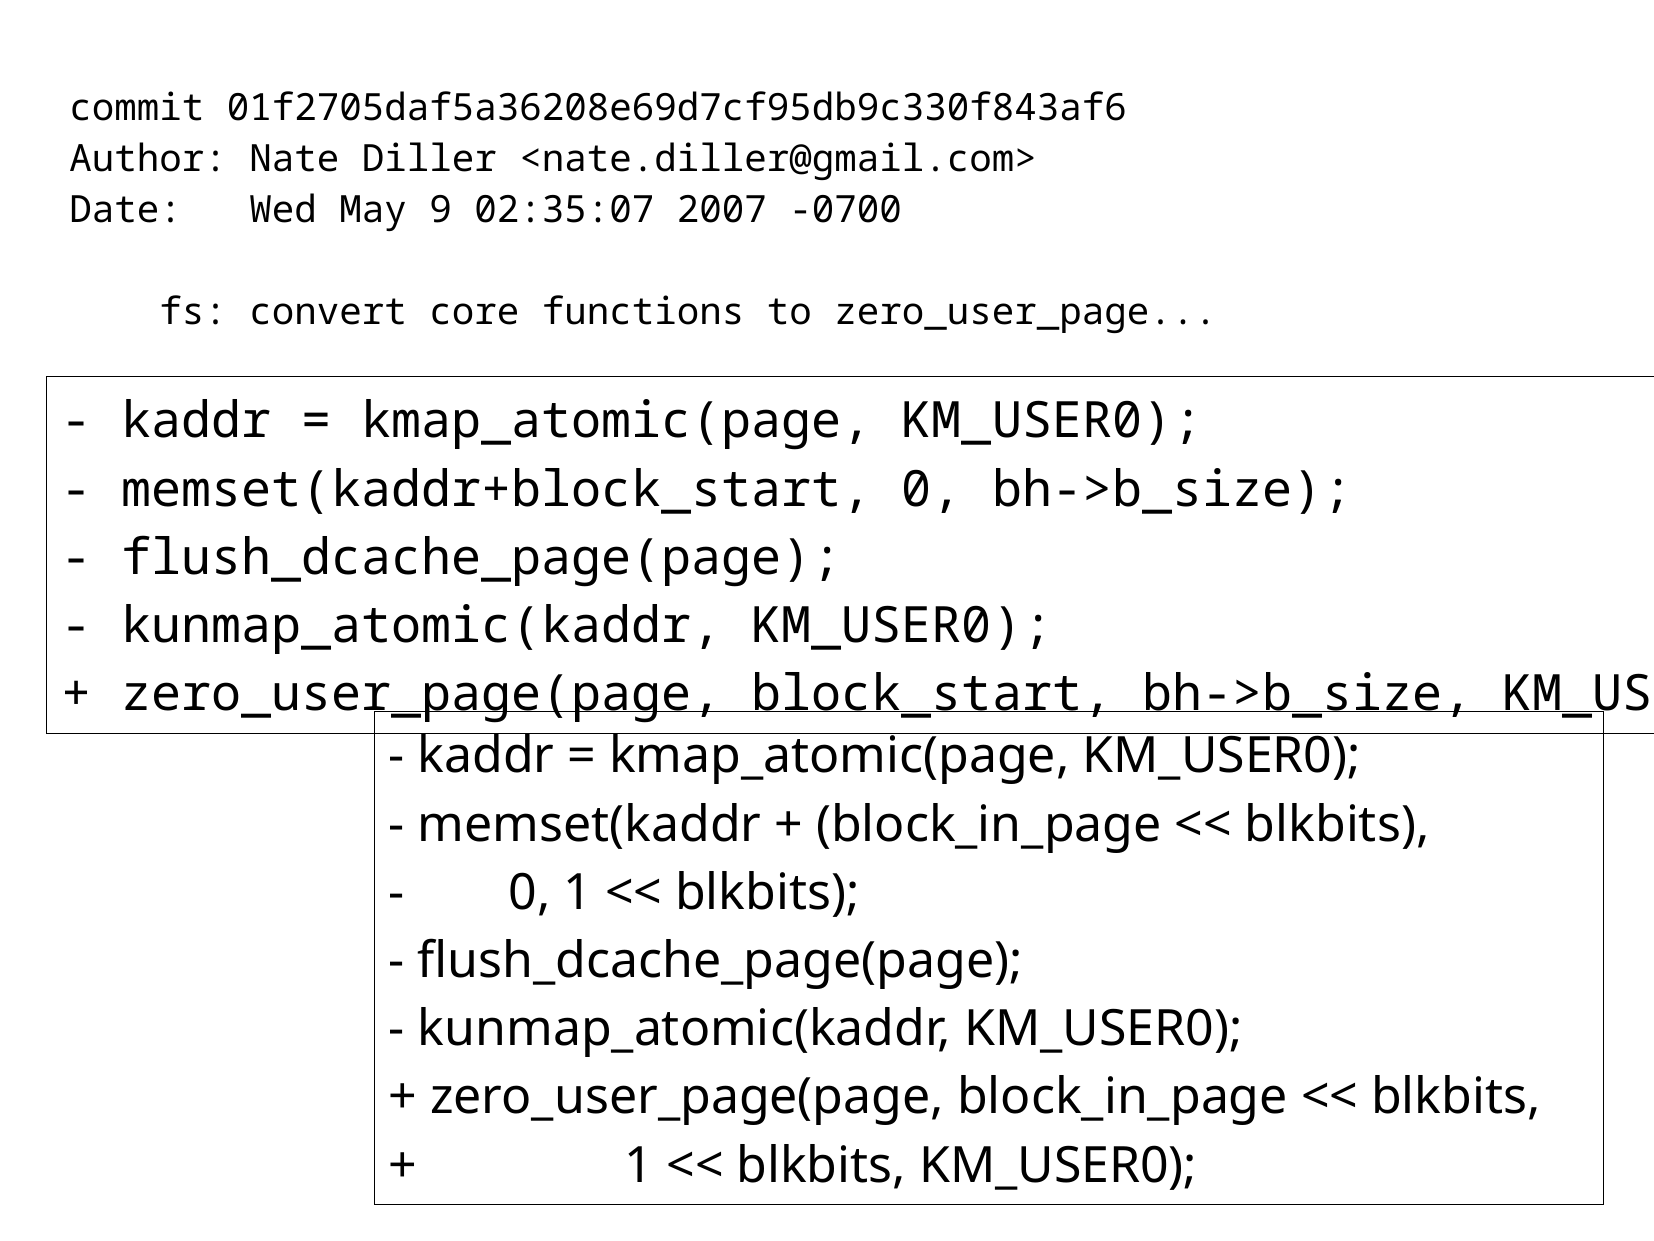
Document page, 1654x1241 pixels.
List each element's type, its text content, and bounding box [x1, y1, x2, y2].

text_box - kaddr = kmap_atomic(page, KM_USER0); - memset(kaddr + (block_in_page << blkbits), - 0, 1 << blkbits); - flush_dcache_page(page); - kunmap_atomic(kaddr, KM_USER0); + zero_user_page(page, block_in_page << blkbits, + 1 << blkbits, KM_USER0); [374, 711, 1604, 1077]
text_box commit 01f2705daf5a36208e69d7cf95db9c330f843af6 Author: Nate Diller <nate.diller@gmail.com> Date: Wed May 9 02:35:07 2007 -0700 fs: convert core functions to zero_user_page... [54, 73, 1041, 277]
text_box - kaddr = kmap_atomic(page, KM_USER0); - memset(kaddr+block_start, 0, bh->b_size); - flush_dcache_page(page); - kunmap_atomic(kaddr, KM_USER0); + zero_user_page(page, block_start, bh->b_size, KM_USER0); [46, 376, 1527, 642]
